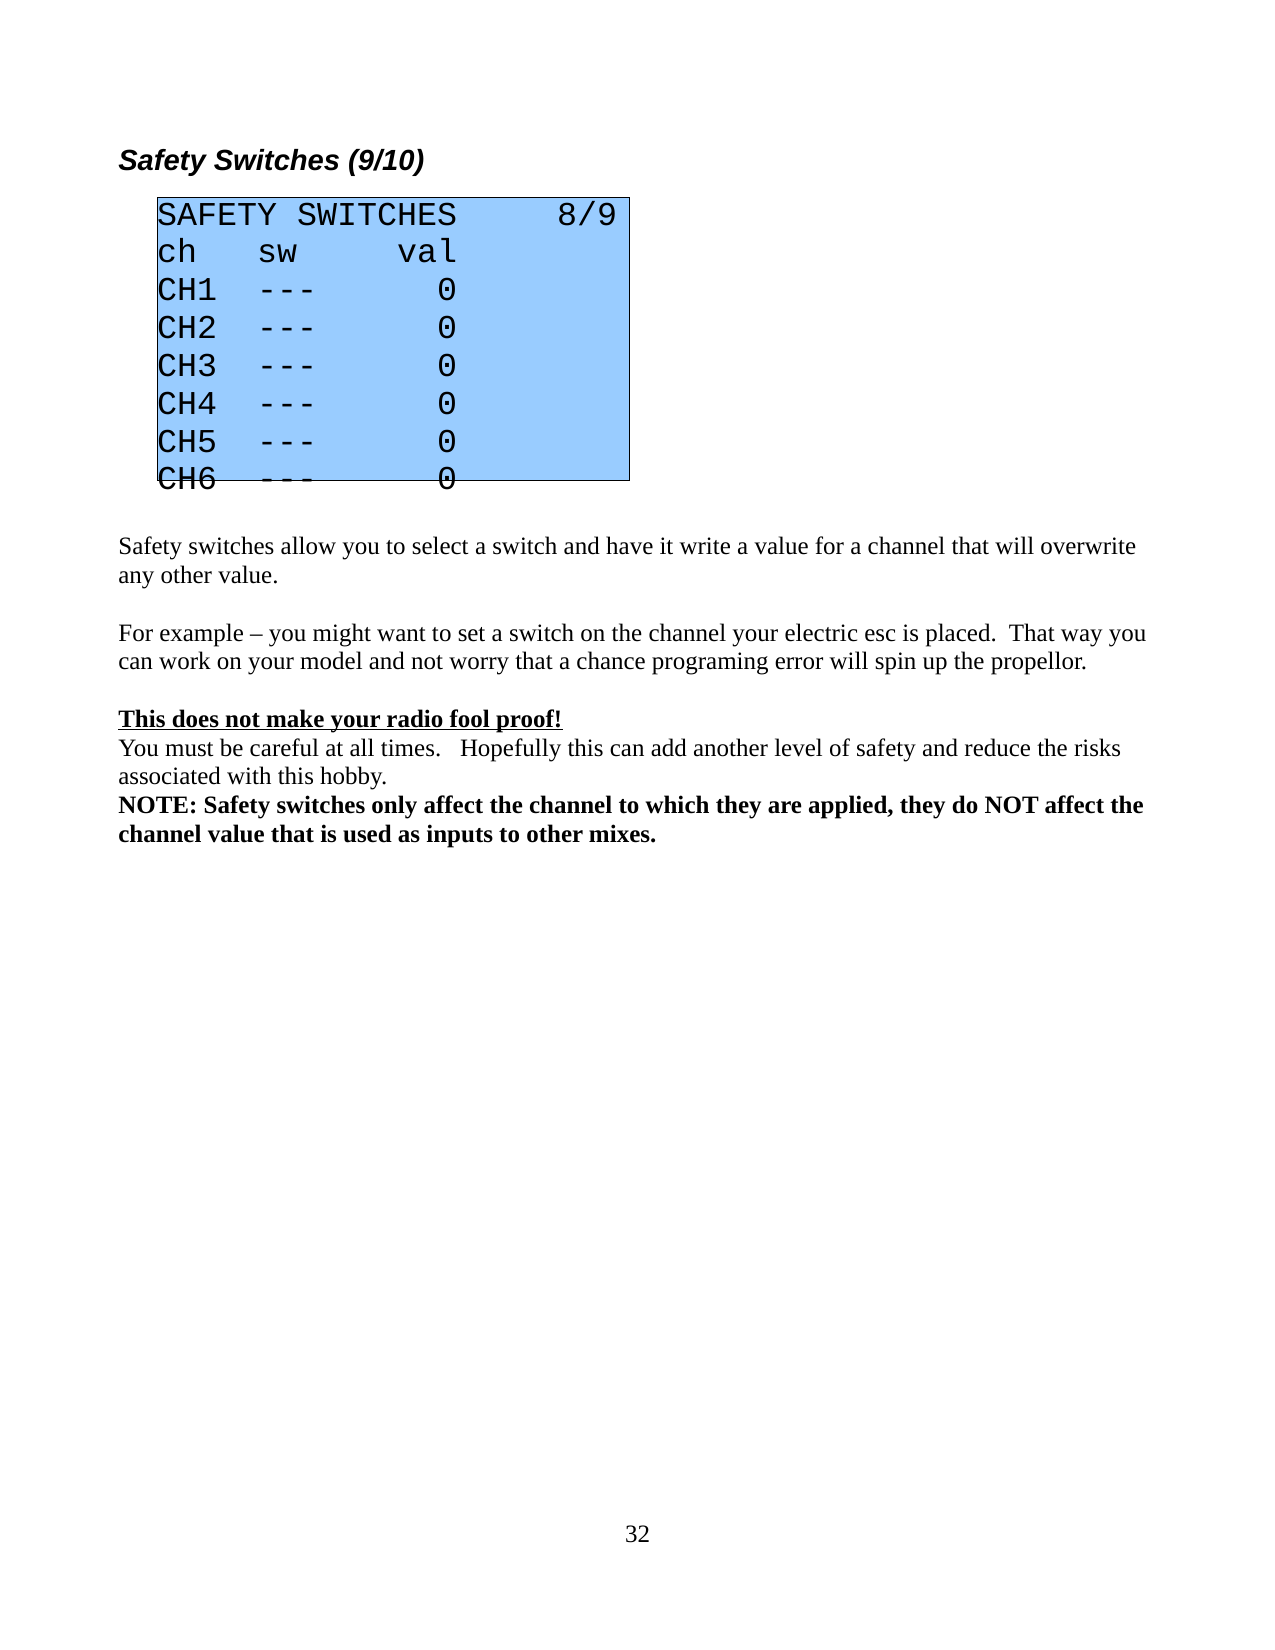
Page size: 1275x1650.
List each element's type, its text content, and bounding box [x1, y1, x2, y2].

text Safety switches allow you to select a switch and have it write a value for a channel that will overwrite any other value. [118, 531, 1157, 589]
subtitle Safety Switches (9/10) [118, 143, 1157, 177]
text For example – you might want to set a switch on the channel your electric esc is placed. That way you can work on your model and not worry that a chance programing error will spin up the propellor. [118, 618, 1157, 675]
text This does not make your radio fool proof! [118, 704, 1157, 733]
text NOTE: Safety switches only affect the channel to which they are applied, they do NOT affect the channel value that is used as inputs to other mixes. [118, 790, 1157, 848]
text You must be careful at all times. Hopefully this can add another level of safety and reduce the risks associated with this hobby. [118, 733, 1157, 790]
